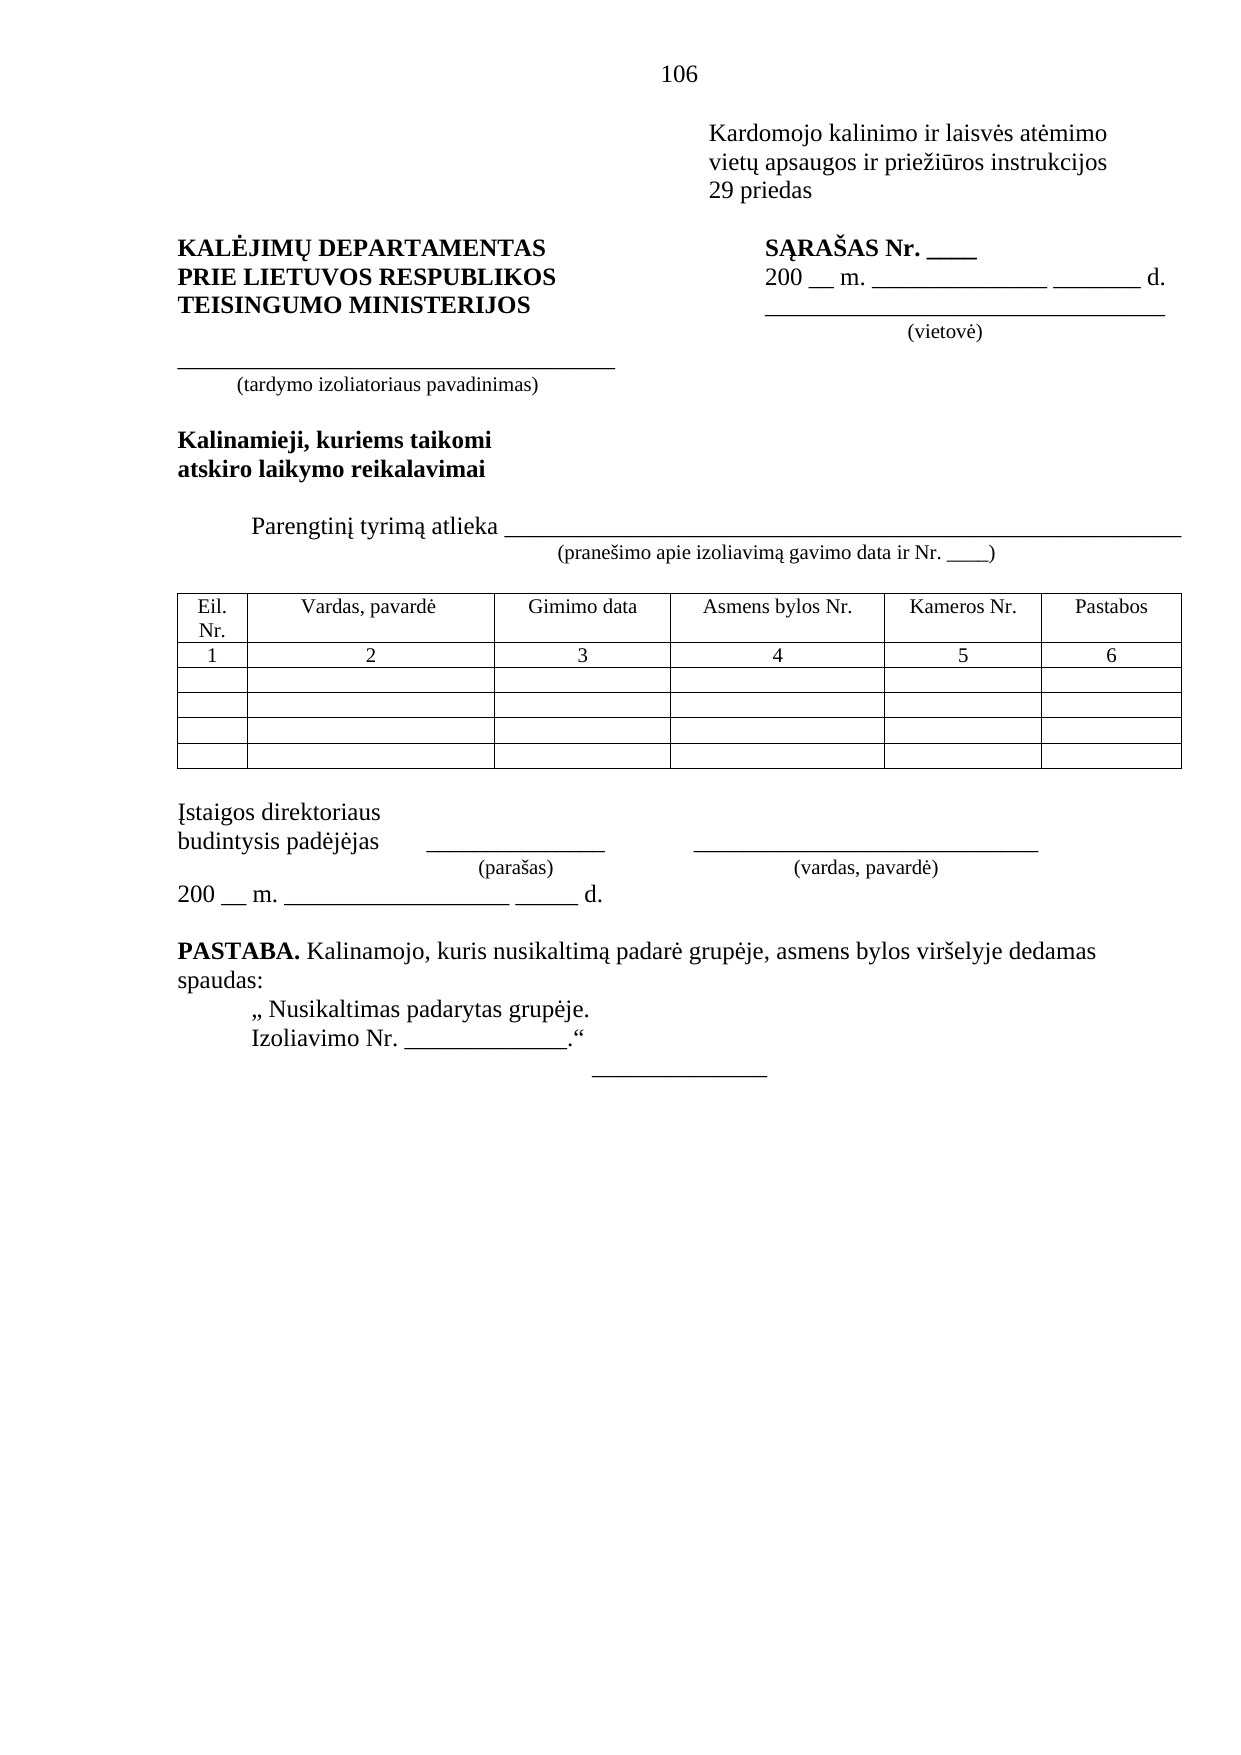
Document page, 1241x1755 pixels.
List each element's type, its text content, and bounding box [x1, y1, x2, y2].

text 200 __ m. __________________ _____ d. [177, 879, 1181, 908]
table_header Gimimo data [495, 594, 670, 642]
text Kalinamieji, kuriems taikomi [177, 425, 1181, 454]
table_cell [885, 744, 1041, 767]
table_cell [671, 693, 884, 717]
table_cell [671, 744, 884, 767]
text Parengtinį tyrimą atlieka [177, 511, 1181, 540]
table_cell [178, 744, 247, 767]
table_cell [671, 718, 884, 742]
text KALĖJIMŲ DEPARTAMENTAS SĄRAŠAS Nr. ____ [177, 233, 1181, 262]
table_cell 6 [1042, 643, 1181, 667]
table_cell [495, 668, 670, 692]
table_cell 2 [248, 643, 494, 667]
text 29 priedas [177, 176, 1181, 204]
table_cell [248, 693, 494, 717]
text „ Nusikaltimas padarytas grupėje. [177, 994, 1181, 1023]
table_cell [248, 668, 494, 692]
table_cell [178, 693, 247, 717]
table_cell [178, 718, 247, 742]
table_cell [885, 668, 1041, 692]
text Įstaigos direktoriaus [177, 797, 1181, 826]
table_cell 5 [885, 643, 1041, 667]
text (tardymo izoliatoriaus pavadinimas) [177, 372, 1181, 396]
table_cell [1042, 693, 1181, 717]
table_cell [671, 668, 884, 692]
table_header Eil. Nr. [178, 594, 247, 642]
table_cell [495, 718, 670, 742]
table_cell [1042, 668, 1181, 692]
table_header Pastabos [1042, 594, 1181, 642]
text TEISINGUMO MINISTERIJOS ________________________________ [177, 291, 1181, 319]
table_cell [885, 693, 1041, 717]
table_cell [1042, 744, 1181, 767]
text PASTABA. Kalinamojo, kuris nusikaltimą padarė grupėje, asmens bylos viršelyje dedamas spaudas: [177, 936, 1181, 994]
text vietų apsaugos ir priežiūros instrukcijos [177, 147, 1181, 176]
table_cell [885, 718, 1041, 742]
text budintysis padėjėjas [177, 826, 1181, 855]
table_cell [248, 744, 494, 767]
text ___________________________________ [177, 343, 1181, 372]
text (vietovė) [177, 319, 1181, 343]
table_cell [495, 744, 670, 767]
table_cell 4 [671, 643, 884, 667]
text Kardomojo kalinimo ir laisvės atėmimo [709, 118, 1181, 147]
text ______________ [177, 1051, 1181, 1080]
table_cell 3 [495, 643, 670, 667]
table_header Vardas, pavardė [248, 594, 494, 642]
text (pranešimo apie izoliavimą gavimo data ir Nr. ____) [177, 540, 1181, 564]
table_header Kameros Nr. [885, 594, 1041, 642]
table_cell [248, 718, 494, 742]
text PRIE LIETUVOS RESPUBLIKOS 200 __ m. ______________ _______ d. [177, 262, 1181, 291]
table_header Asmens bylos Nr. [671, 594, 884, 642]
table_cell 1 [178, 643, 247, 667]
text (parašas) (vardas, pavardė) [177, 855, 1181, 879]
text atskiro laikymo reikalavimai [177, 454, 1181, 482]
text Izoliavimo Nr. _____________.“ [177, 1023, 1181, 1051]
table_cell [495, 693, 670, 717]
table_cell [178, 668, 247, 692]
table_cell [1042, 718, 1181, 742]
